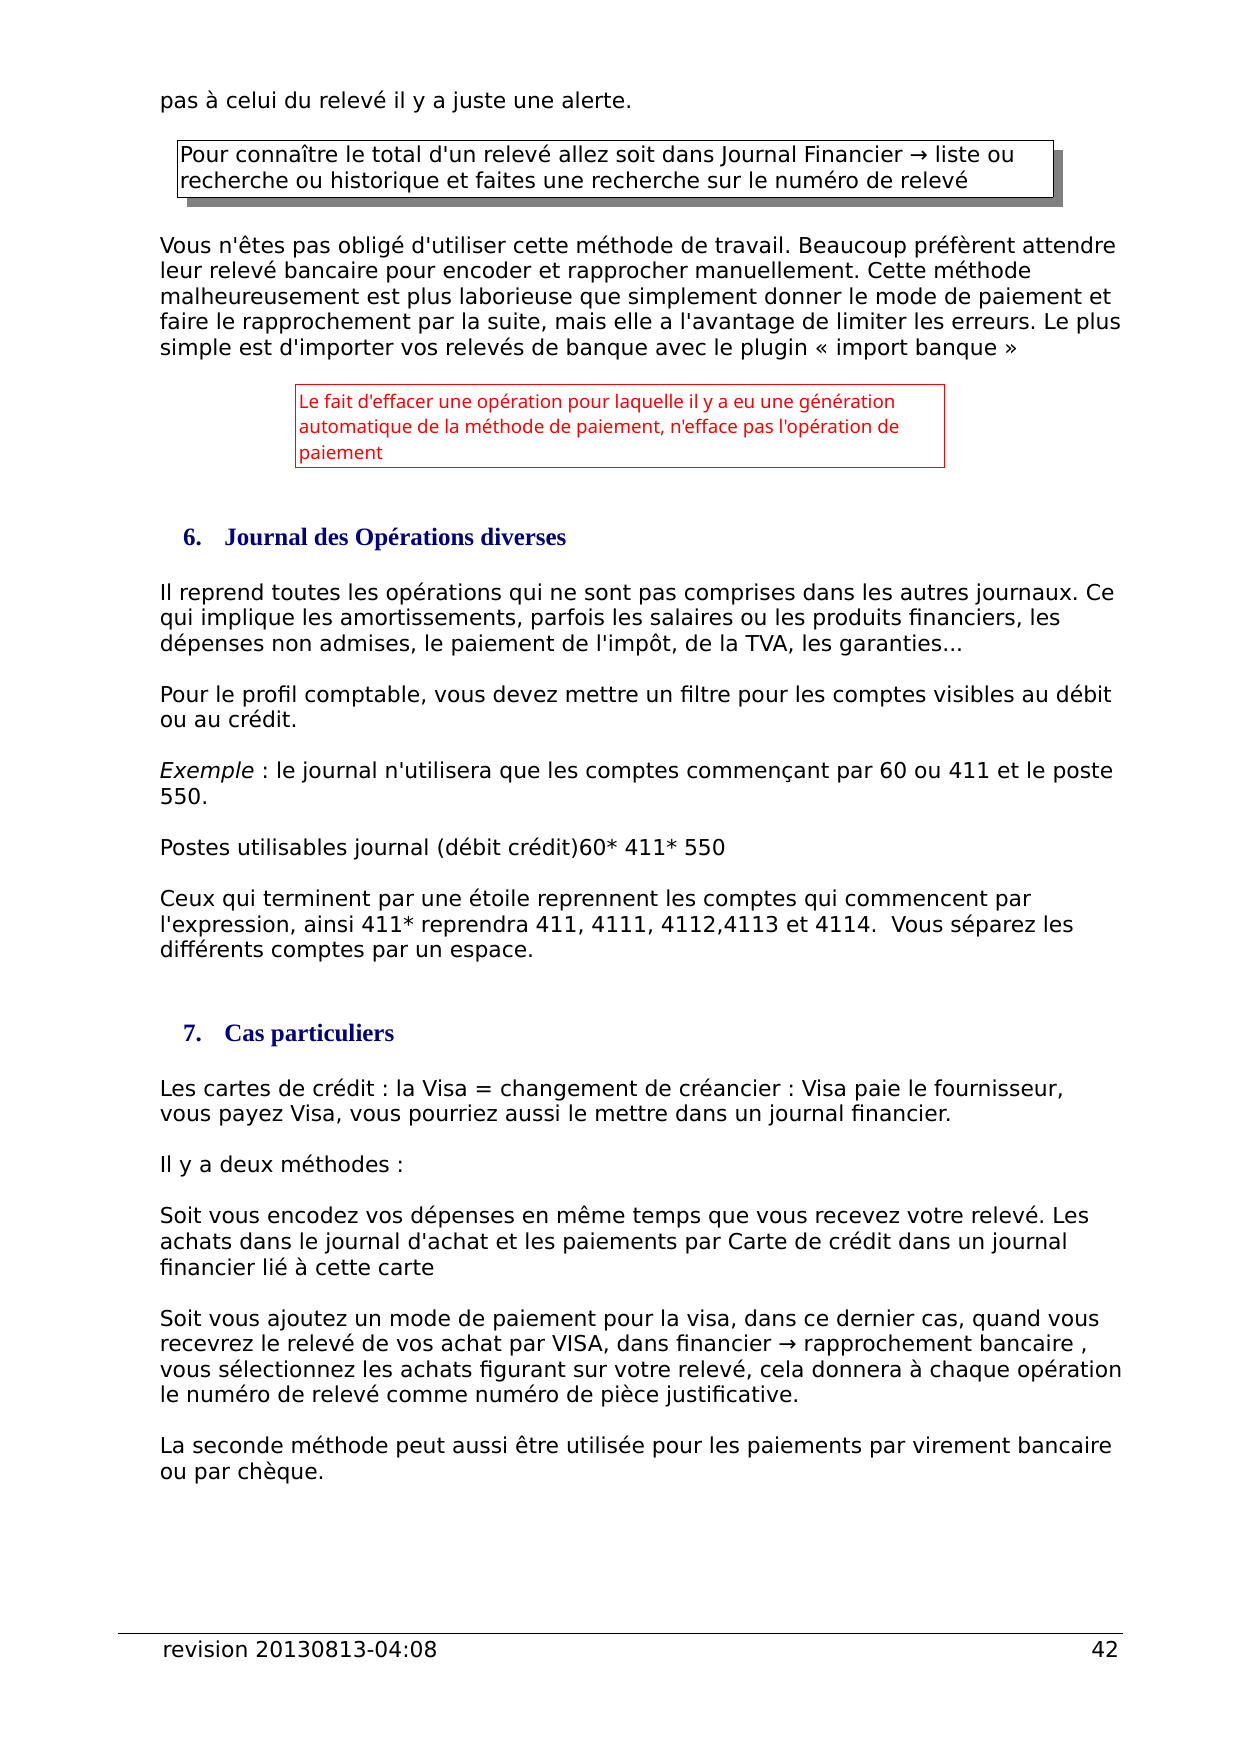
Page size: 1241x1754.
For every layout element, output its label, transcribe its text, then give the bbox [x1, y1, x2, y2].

text La seconde méthode peut aussi être utilisée pour les paiements par virement bancaire ou par chèque. [159, 1433, 1123, 1484]
text Soit vous ajoutez un mode de paiement pour la visa, dans ce dernier cas, quand vous recevrez le relevé de vos achat par VISA, dans financier → rapprochement bancaire , vous sélectionnez les achats figurant sur votre relevé, cela donnera à chaque opération le numéro de relevé comme numéro de pièce justificative. [159, 1306, 1123, 1408]
text Les cartes de crédit : la Visa = changement de créancier : Visa paie le fournisseur, vous payez Visa, vous pourriez aussi le mettre dans un journal financier. [159, 1076, 1123, 1127]
text Il y a deux méthodes : [159, 1152, 1123, 1178]
text Postes utilisables journal (débit crédit)60* 411* 550 [159, 835, 1123, 861]
text Il reprend toutes les opérations qui ne sont pas comprises dans les autres journaux. Ce qui implique les amortissements, parfois les salaires ou les produits financiers, les dépenses non admises, le paiement de l'impôt, de la TVA, les garanties... [159, 580, 1123, 656]
text Exemple : le journal n'utilisera que les comptes commençant par 60 ou 411 et le poste 550. [159, 758, 1123, 809]
text Vous n'êtes pas obligé d'utiliser cette méthode de travail. Beaucoup préfèrent attendre leur relevé bancaire pour encoder et rapprocher manuellement. Cette méthode malheureusement est plus laborieuse que simplement donner le mode de paiement et faire le rapprochement par la suite, mais elle a l'avantage de limiter les erreurs. Le plus simple est d'importer vos relevés de banque avec le plugin « import banque » [159, 233, 1123, 360]
subtitle Journal des Opérations diverses [177, 522, 1123, 550]
text Soit vous encodez vos dépenses en même temps que vous recevez votre relevé. Les achats dans le journal d'achat et les paiements par Carte de crédit dans un journal financier lié à cette carte [159, 1203, 1123, 1280]
text Pour connaître le total d'un relevé allez soit dans Journal Financier → liste ou recherche ou historique et faites une recherche sur le numéro de relevé [178, 141, 1053, 197]
text Pour le profil comptable, vous devez mettre un filtre pour les comptes visibles au débit ou au crédit. [159, 682, 1123, 733]
text Ceux qui terminent par une étoile reprennent les comptes qui commencent par l'expression, ainsi 411* reprendra 411, 4111, 4112,4113 et 4114. Vous séparez les différents comptes par un espace. [159, 886, 1123, 963]
text Le fait d'effacer une opération pour laquelle il y a eu une génération automatique de la méthode de paiement, n'efface pas l'opération de paiement [296, 385, 944, 467]
subtitle Cas particuliers [177, 1018, 1123, 1046]
text pas à celui du relevé il y a juste une alerte. [159, 88, 1123, 114]
